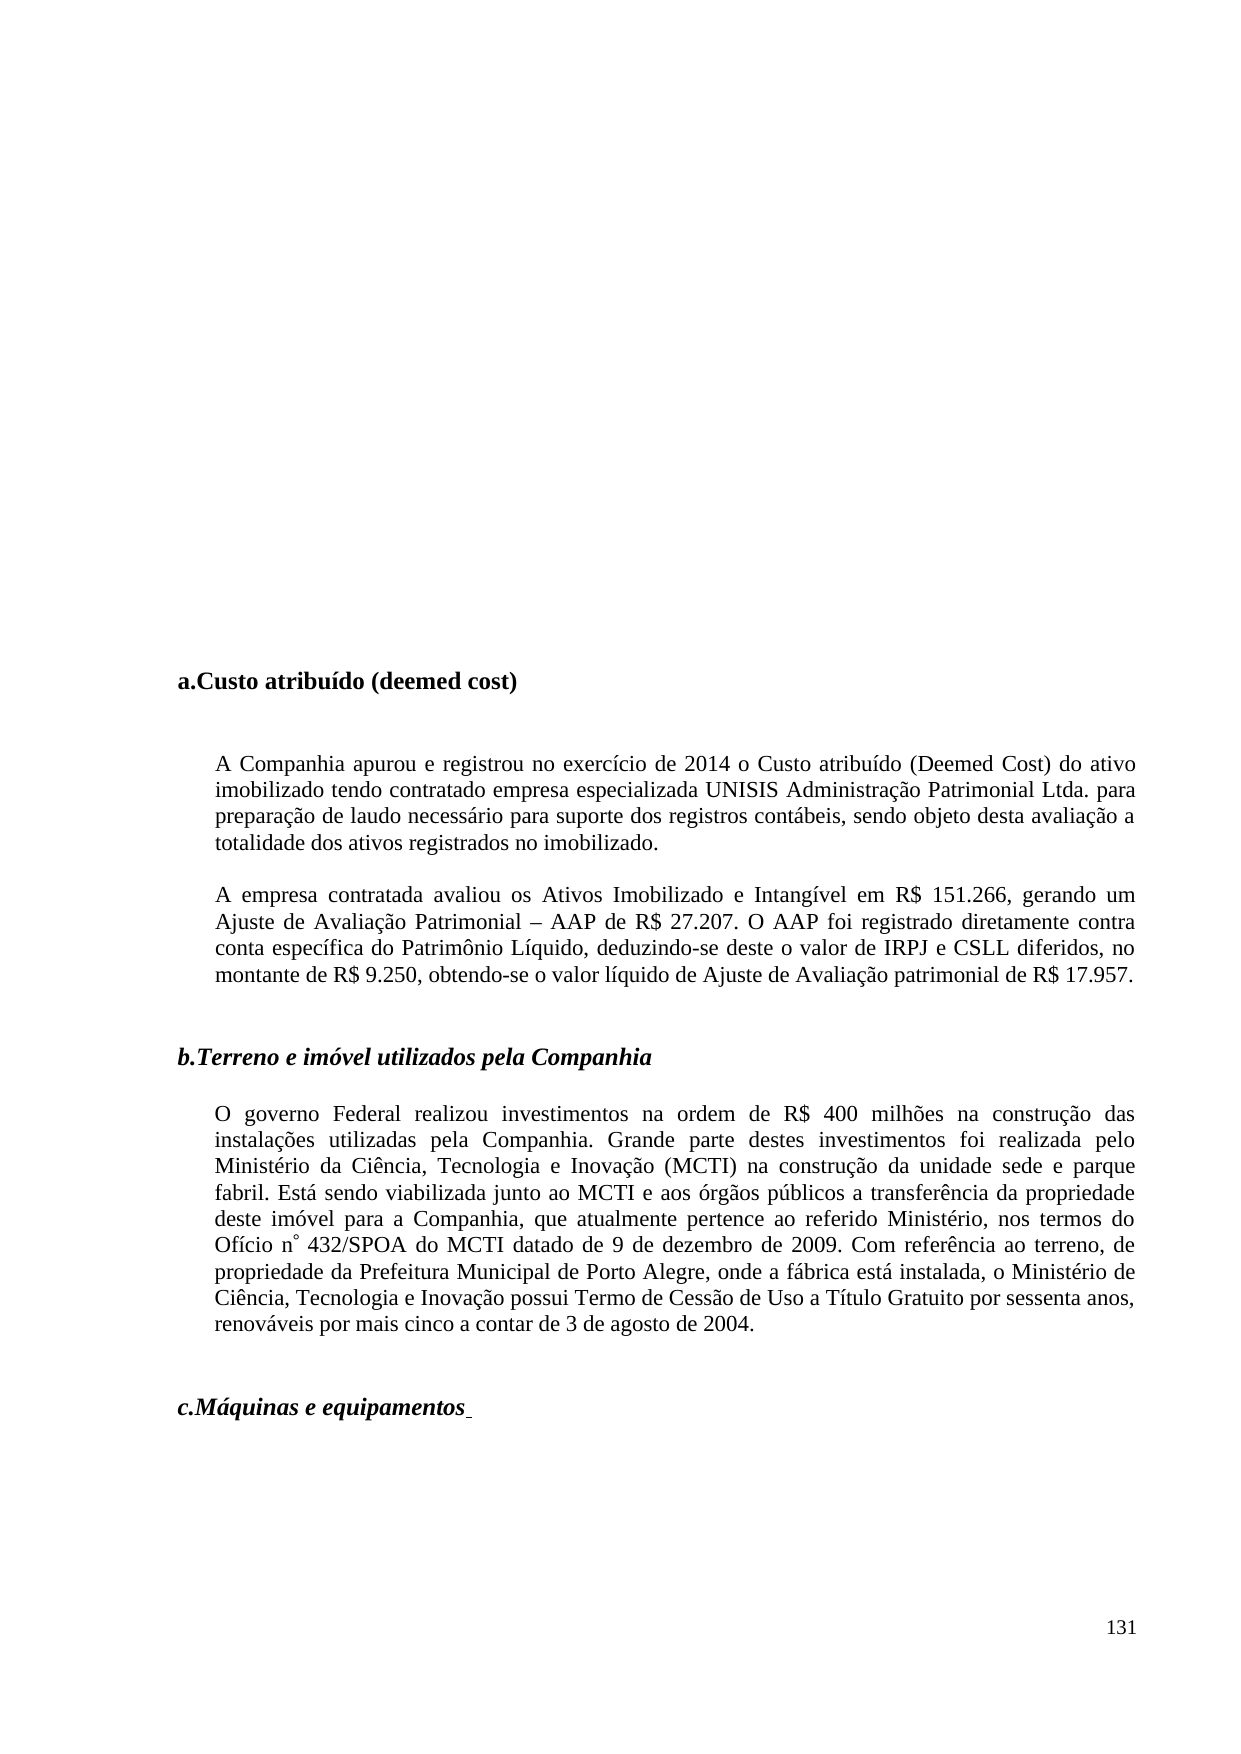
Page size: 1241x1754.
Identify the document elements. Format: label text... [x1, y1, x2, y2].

text A empresa contratada avaliou os Ativos Imobilizado e Intangível em R$ 151.266, gerando um Ajuste de Avaliação Patrimonial – AAP de R$ 27.207. O AAP foi registrado diretamente contra conta específica do Patrimônio Líquido, deduzindo-se deste o valor de IRPJ e CSLL diferidos, no montante de R$ 9.250, obtendo-se o valor líquido de Ajuste de Avaliação patrimonial de R$ 17.957. [215, 882, 1137, 987]
text a.Custo atribuído (deemed cost) [177, 666, 1137, 695]
text b.Terreno e imóvel utilizados pela Companhia [177, 1042, 1137, 1071]
text A Companhia apurou e registrou no exercício de 2014 o Custo atribuído (Deemed Cost) do ativo imobilizado tendo contratado empresa especializada UNISIS Administração Patrimonial Ltda. para preparação de laudo necessário para suporte dos registros contábeis, sendo objeto desta avaliação a totalidade dos ativos registrados no imobilizado. [215, 750, 1137, 855]
text O governo Federal realizou investimentos na ordem de R$ 400 milhões na construção das instalações utilizadas pela Companhia. Grande parte destes investimentos foi realizada pelo Ministério da Ciência, Tecnologia e Inovação (MCTI) na construção da unidade sede e parque fabril. Está sendo viabilizada junto ao MCTI e aos órgãos públicos a transferência da propriedade deste imóvel para a Companhia, que atualmente pertence ao referido Ministério, nos termos do Ofício n 432/SPOA do MCTI datado de 9 de dezembro de 2009. Com referência ao terreno, de propriedade da Prefeitura Municipal de Porto Alegre, onde a fábrica está instalada, o Ministério de Ciência, Tecnologia e Inovação possui Termo de Cessão de Uso a Título Gratuito por sessenta anos, renováveis por mais cinco a contar de 3 de agosto de 2004. [214, 1099, 1137, 1337]
text c.Máquinas e equipamentos [177, 1392, 1137, 1421]
